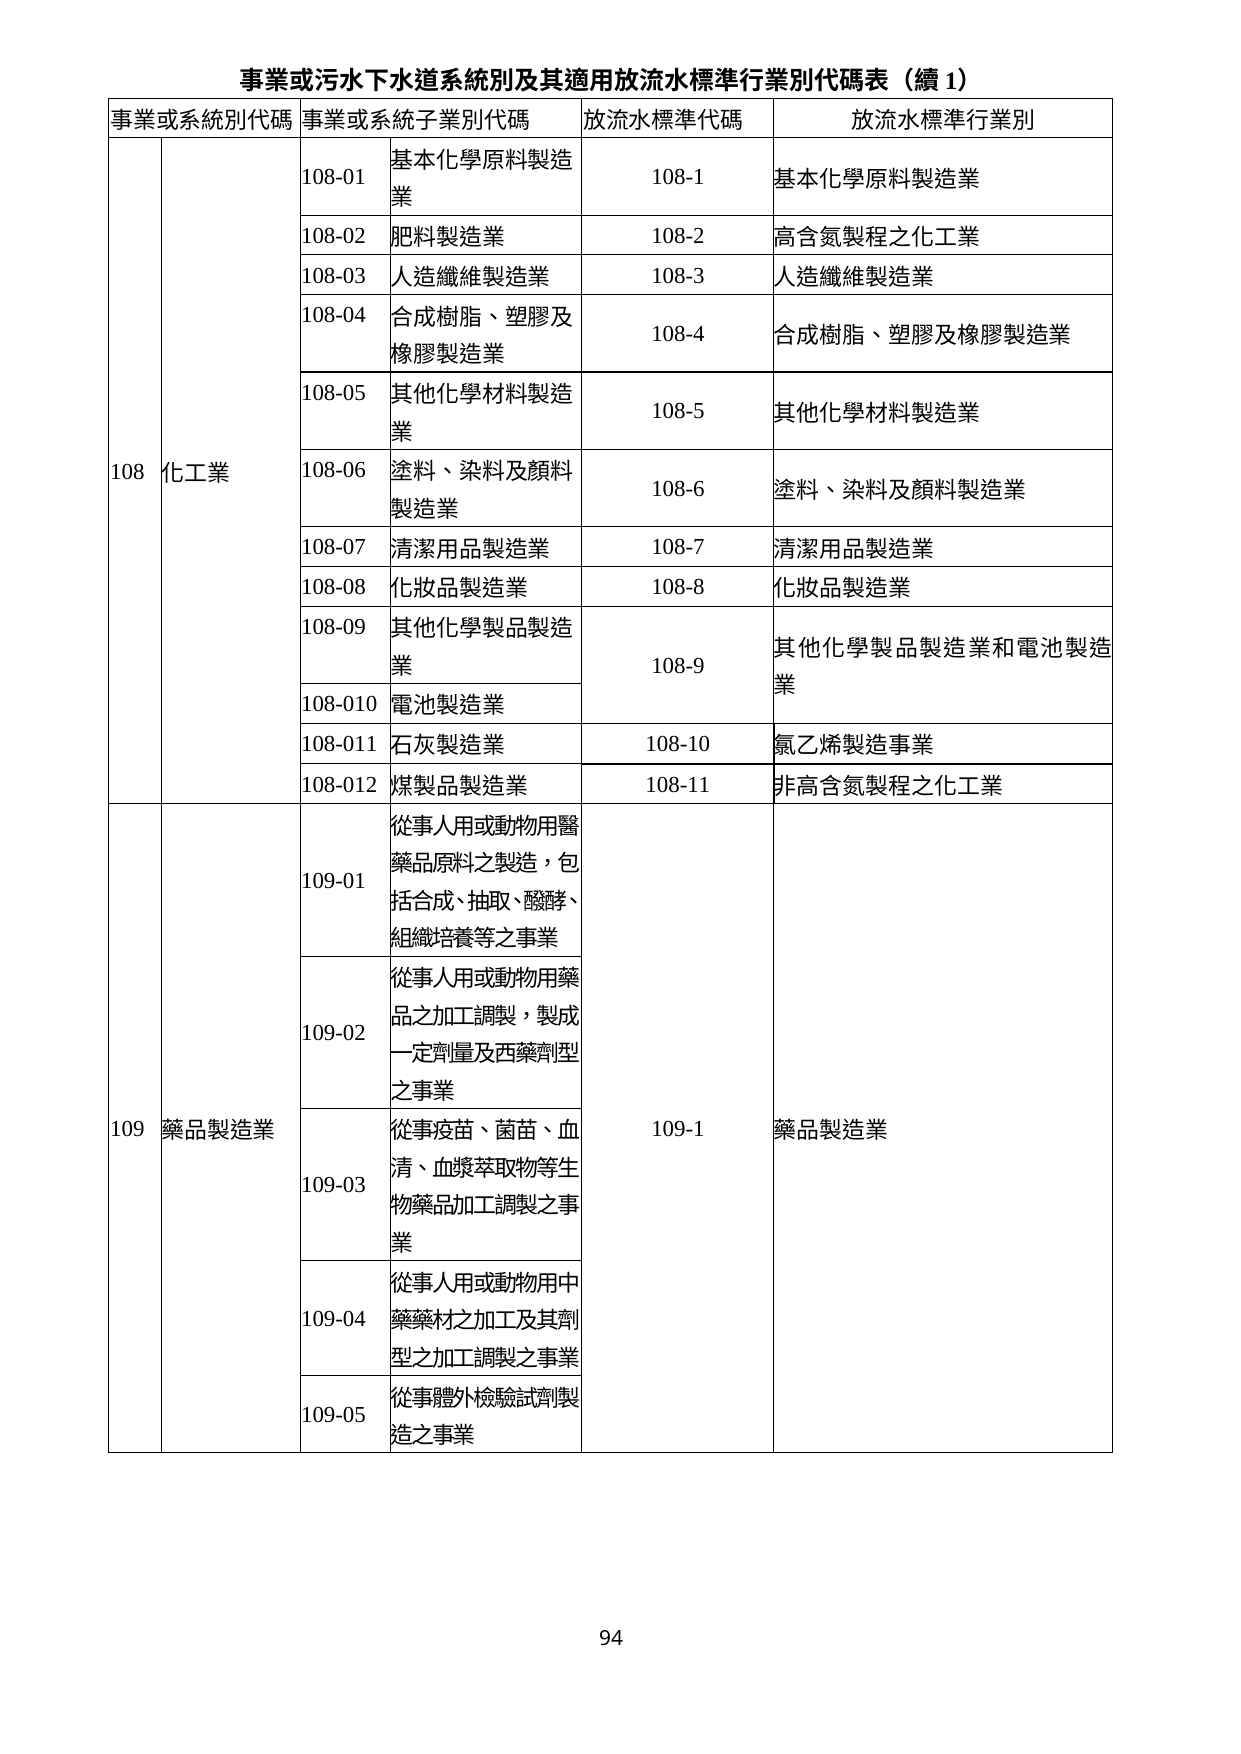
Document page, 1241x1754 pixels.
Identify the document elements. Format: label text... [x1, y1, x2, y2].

table_cell 108-5 [582, 373, 773, 449]
table_cell 電池製造業 [391, 684, 581, 723]
table_cell 化工業 [162, 138, 300, 803]
table_cell 藥品製造業 [162, 804, 300, 1452]
table_cell 109-1 [582, 804, 773, 1452]
table_cell 石灰製造業 [391, 724, 581, 762]
table_cell 108-6 [582, 450, 773, 526]
table_cell 非高含氮製程之化工業 [775, 765, 1112, 803]
table_cell 108-03 [301, 255, 390, 294]
table_cell 其他化學材料製造業 [774, 373, 1112, 449]
table_cell 108-2 [582, 216, 773, 254]
table_cell 109-01 [301, 804, 390, 956]
table_cell 108-11 [582, 765, 773, 803]
table_cell 其他化學材料製造業 [391, 373, 581, 449]
table_cell 基本化學原料製造業 [774, 138, 1112, 214]
table_cell 108-3 [582, 255, 773, 294]
table_cell 從事體外檢驗試劑製造之事業 [391, 1376, 581, 1452]
table_cell 108 [109, 138, 161, 803]
table_cell 108-04 [301, 295, 390, 371]
table_cell 109-02 [301, 957, 390, 1108]
table_cell 人造纖維製造業 [774, 255, 1112, 294]
table_cell 高含氮製程之化工業 [774, 216, 1112, 254]
table_cell 108-07 [301, 527, 390, 566]
table_cell 108-7 [582, 527, 773, 566]
table_cell 清潔用品製造業 [774, 527, 1112, 566]
table_cell 從事疫苗、菌苗、血清、血漿萃取物等生物藥品加工調製之事業 [391, 1109, 581, 1260]
table_cell 肥料製造業 [391, 216, 581, 254]
table_cell 塗料、染料及顏料製造業 [774, 450, 1112, 526]
table_cell 其他化學製品製造業 [391, 607, 581, 683]
table_header 放流水標準行業別 [774, 99, 1112, 137]
table_cell 108-02 [301, 216, 390, 254]
table_header 事業或系統別代碼 [109, 99, 300, 137]
table_cell 108-010 [301, 684, 390, 723]
table_cell 藥品製造業 [774, 804, 1112, 1452]
table_cell 108-4 [582, 295, 773, 371]
table_cell 化妝品製造業 [774, 567, 1112, 606]
table_cell 清潔用品製造業 [391, 527, 581, 566]
text 事業或污水下水道系統別及其適用放流水標準行業別代碼表（續1） [169, 60, 1053, 97]
table_cell 108-9 [582, 607, 773, 723]
table_cell 合成樹脂、塑膠及橡膠製造業 [391, 295, 581, 371]
table_cell 108-01 [301, 138, 390, 214]
table_cell 人造纖維製造業 [391, 255, 581, 294]
table_cell 109-05 [301, 1376, 390, 1452]
table_cell 其他化學製品製造業和電池製造業 [774, 607, 1112, 723]
table_cell 108-09 [301, 607, 390, 683]
table_cell 109 [109, 804, 161, 1452]
table_cell 108-8 [582, 567, 773, 606]
table_cell 108-06 [301, 450, 390, 526]
table_cell 108-08 [301, 567, 390, 606]
table_cell 基本化學原料製造業 [391, 138, 581, 214]
table_cell 從事人用或動物用醫藥品原料之製造，包括合成、抽取、醱酵、組織培養等之事業 [391, 804, 581, 956]
table_cell 煤製品製造業 [391, 764, 581, 803]
table_cell 化妝品製造業 [391, 567, 581, 606]
table_cell 從事人用或動物用中藥藥材之加工及其劑型之加工調製之事業 [391, 1261, 581, 1375]
table_cell 108-012 [301, 764, 390, 803]
table_cell 從事人用或動物用藥品之加工調製，製成一定劑量及西藥劑型之事業 [391, 957, 581, 1108]
table_cell 108-10 [582, 724, 773, 762]
table_cell 108-1 [582, 138, 773, 214]
table_header 放流水標準代碼 [582, 99, 773, 137]
table_header 事業或系統子業別代碼 [301, 99, 581, 137]
table_cell 108-05 [301, 373, 390, 449]
table_cell 氯乙烯製造事業 [775, 724, 1112, 762]
table_cell 109-03 [301, 1109, 390, 1260]
table_cell 109-04 [301, 1261, 390, 1375]
table_cell 塗料、染料及顏料製造業 [391, 450, 581, 526]
table_cell 108-011 [301, 724, 390, 762]
table_cell 合成樹脂、塑膠及橡膠製造業 [774, 295, 1112, 371]
